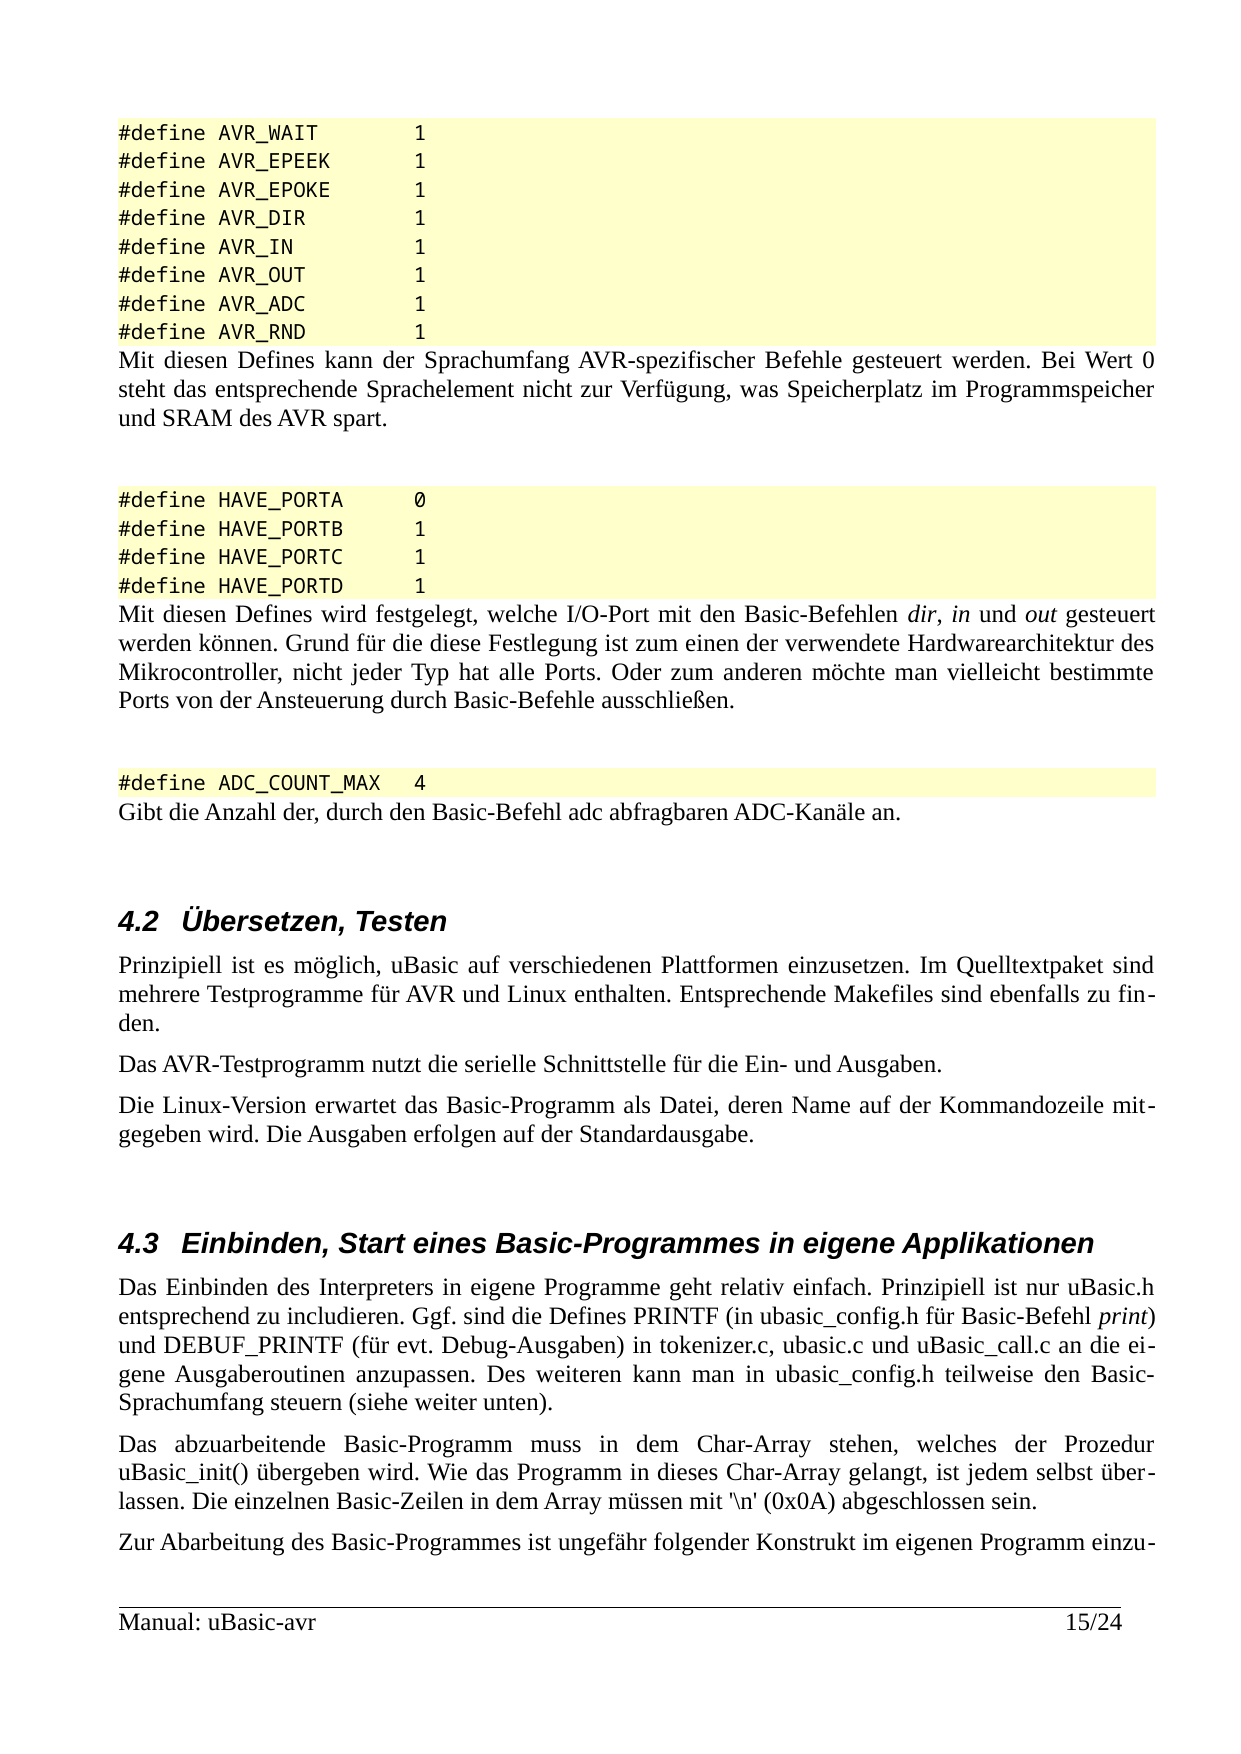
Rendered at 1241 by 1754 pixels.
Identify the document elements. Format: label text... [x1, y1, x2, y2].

text #define HAVE_PORTD 1 [118, 571, 1156, 599]
subtitle Übersetzen, Testen [118, 904, 1156, 938]
subtitle Einbinden, Start eines Basic-Programmes in eigene Applikationen [118, 1226, 1156, 1260]
text Das Einbinden des Interpreters in eigene Programme geht relativ einfach. Prinzipiell ist nur uBasic.h entsprechend zu includieren. Ggf. sind die Defines PRINTF (in ubasic_config.h für Basic-Befehl print) und DEBUF_PRINTF (für evt. Debug-Ausgaben) in tokenizer.c, ubasic.c und uBasic_call.c an die ei­gene Ausgaberoutinen anzupassen. Des weiteren kann man in ubasic_config.h teilweise den Basic-Sprachumfang steuern (siehe weiter unten). [118, 1272, 1156, 1416]
text #define AVR_WAIT 1 [118, 118, 1156, 147]
text Das AVR-Testprogramm nutzt die serielle Schnittstelle für die Ein- und Ausgaben. [118, 1049, 1156, 1078]
text #define AVR_DIR 1 [118, 203, 1156, 232]
text #define AVR_RND 1 [118, 317, 1156, 346]
text #define AVR_IN 1 [118, 232, 1156, 260]
text Gibt die Anzahl der, durch den Basic-Befehl adc abfragbaren ADC-Kanäle an. [118, 797, 1156, 825]
text #define HAVE_PORTB 1 [118, 514, 1156, 542]
text #define AVR_OUT 1 [118, 260, 1156, 289]
text #define ADC_COUNT_MAX 4 [118, 768, 1156, 797]
text #define AVR_EPEEK 1 [118, 147, 1156, 175]
text Zur Abarbeitung des Basic-Programmes ist ungefähr folgender Konstrukt im eigenen Programm einzu­ [118, 1527, 1156, 1556]
text Die Linux-Version erwartet das Basic-Programm als Datei, deren Name auf der Kommandozeile mit­gegeben wird. Die Ausgaben erfolgen auf der Standardausgabe. [118, 1090, 1156, 1148]
text Prinzipiell ist es möglich, uBasic auf verschiedenen Plattformen einzusetzen. Im Quelltextpaket sind mehrere Testprogramme für AVR und Linux enthalten. Entsprechende Makefiles sind ebenfalls zu fin­den. [118, 950, 1156, 1036]
text #define AVR_EPOKE 1 [118, 175, 1156, 203]
text Das abzuarbeitende Basic-Programm muss in dem Char-Array stehen, welches der Prozedur uBasic_init() übergeben wird. Wie das Programm in dieses Char-Array gelangt, ist jedem selbst über­lassen. Die einzelnen Basic-Zeilen in dem Array müssen mit '\n' (0x0A) abgeschlossen sein. [118, 1429, 1156, 1515]
text #define AVR_ADC 1 [118, 289, 1156, 317]
text Mit diesen Defines wird festgelegt, welche I/O-Port mit den Basic-Befehlen dir, in und out gesteuert werden können. Grund für die diese Festlegung ist zum einen der verwendete Hardwarearchitektur des Mikrocontroller, nicht jeder Typ hat alle Ports. Oder zum anderen möchte man vielleicht bestimmte Ports von der Ansteuerung durch Basic-Befehle ausschließen. [118, 599, 1156, 714]
text #define HAVE_PORTA 0 [118, 486, 1156, 514]
text Mit diesen Defines kann der Sprachumfang AVR-spezifischer Befehle gesteuert werden. Bei Wert 0 steht das entsprechende Sprachelement nicht zur Verfügung, was Speicherplatz im Programmspeicher und SRAM des AVR spart. [118, 346, 1156, 432]
text #define HAVE_PORTC 1 [118, 542, 1156, 571]
